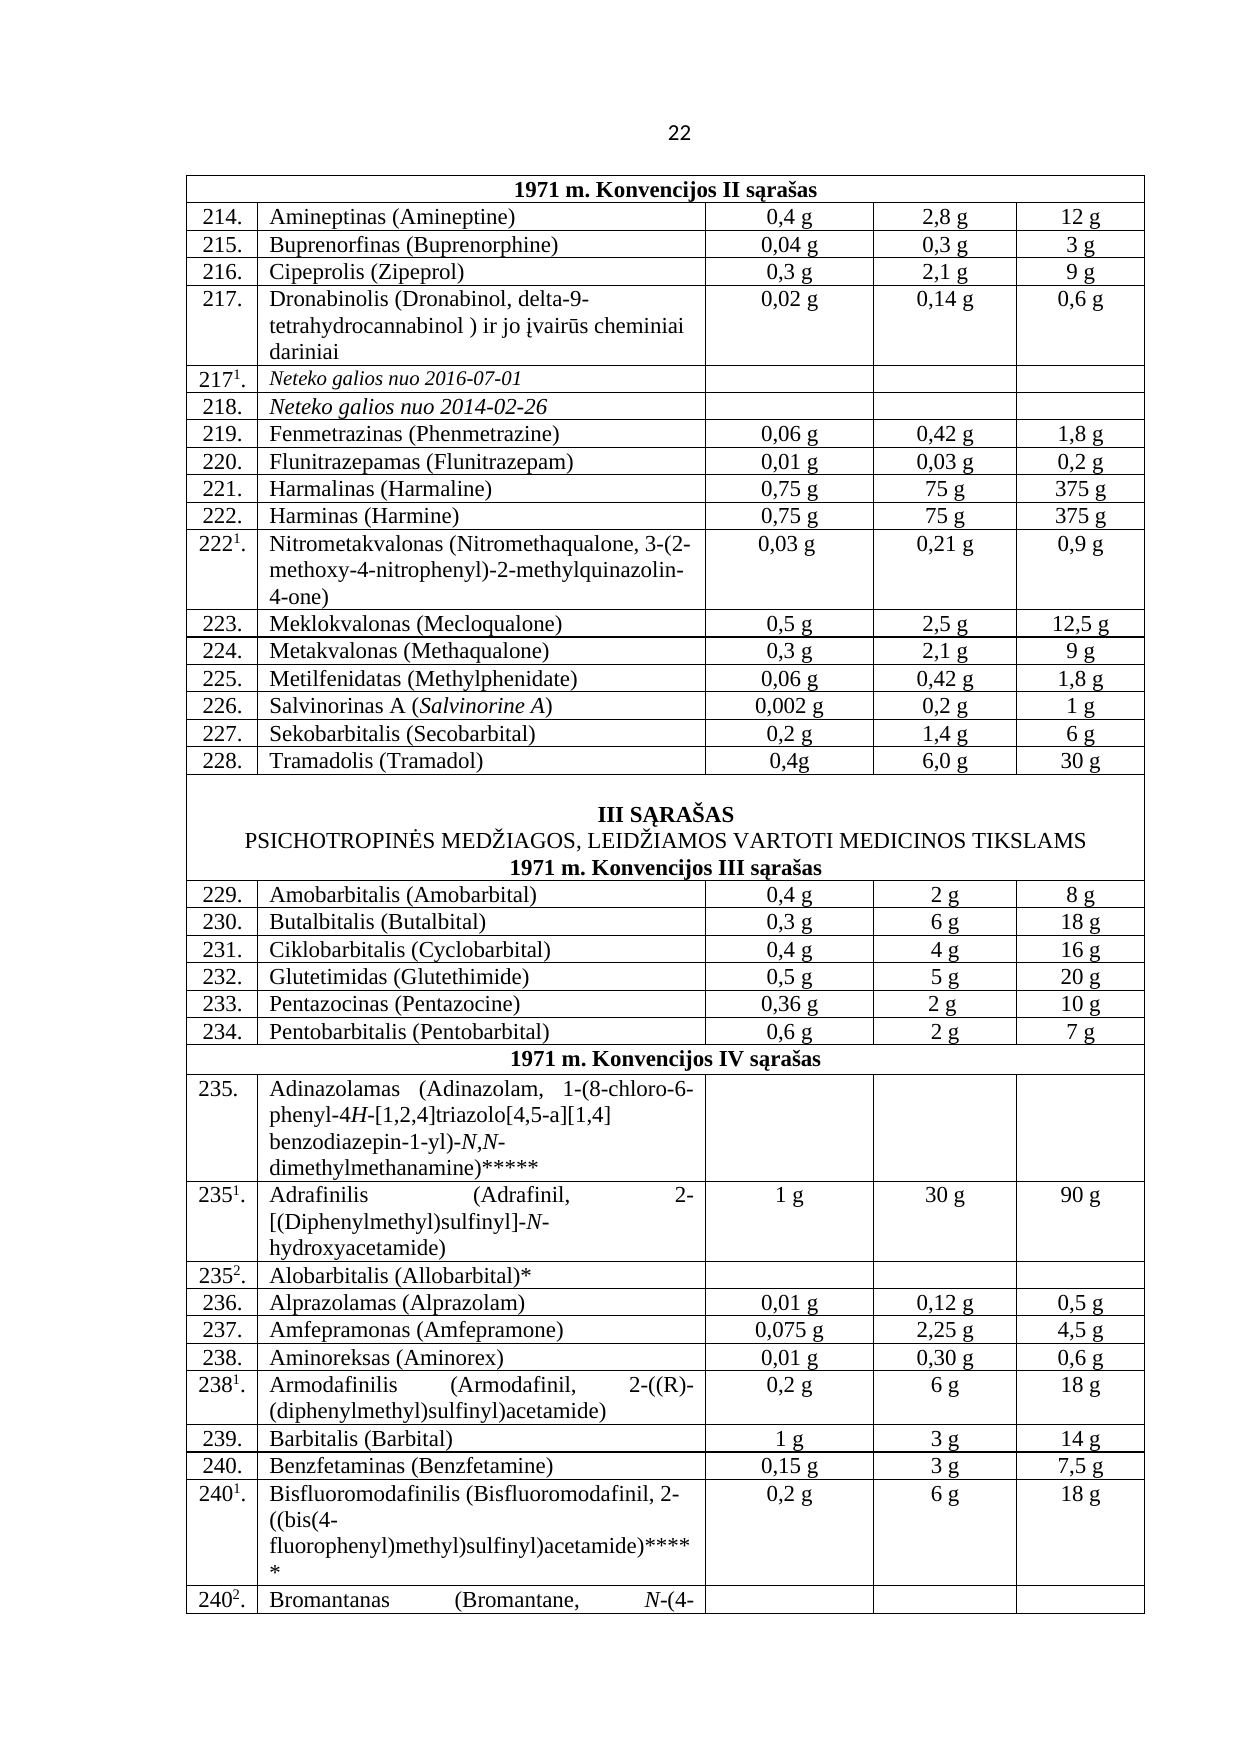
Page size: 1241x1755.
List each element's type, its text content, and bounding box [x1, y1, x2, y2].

table_cell [1145, 1424, 1155, 1451]
table_cell Butalbitalis (Butalbital) [258, 908, 705, 935]
table_cell 236. [187, 1289, 257, 1315]
table_cell 6 g [1017, 720, 1144, 746]
table_cell 215. [187, 231, 257, 257]
table_cell [1145, 202, 1155, 230]
table_cell Armodafinilis (Armodafinil, 2-((R)-(diphenylmethyl)sulfinyl)acetamide) [258, 1371, 705, 1424]
table_cell 20 g [1017, 963, 1144, 989]
table_cell 2,25 g [874, 1316, 1016, 1343]
table_cell 0,2 g [1017, 448, 1144, 474]
table_cell 214. [187, 203, 257, 230]
table_cell 14 g [1017, 1425, 1144, 1451]
table_cell Buprenorfinas (Buprenorphine) [258, 231, 705, 257]
table_cell 0,75 g [706, 503, 873, 529]
table_cell 0,03 g [706, 530, 873, 609]
table_cell 9 g [1017, 638, 1144, 664]
table_cell 0,15 g [706, 1453, 873, 1479]
table_cell 7 g [1017, 1018, 1144, 1044]
table_cell 0,5 g [706, 963, 873, 989]
table_cell 1 g [1017, 692, 1144, 719]
table_cell 1,4 g [874, 720, 1016, 746]
table_cell 240. [187, 1453, 257, 1479]
table_cell 223. [187, 610, 257, 636]
table_cell [1017, 393, 1144, 419]
table_cell 0,01 g [706, 448, 873, 474]
table_cell 6 g [874, 1480, 1016, 1585]
table_cell 227. [187, 720, 257, 746]
table_cell [1145, 719, 1155, 746]
table_cell 0,2 g [706, 1480, 873, 1585]
table_cell 16 g [1017, 936, 1144, 962]
table_cell 375 g [1017, 475, 1144, 502]
table_cell 375 g [1017, 503, 1144, 529]
table_cell Barbitalis (Barbital) [258, 1425, 705, 1451]
table_cell [874, 1586, 1016, 1613]
table_cell Bisfluoromodafinilis (Bisfluoromodafinil, 2-((bis(4-fluorophenyl)methyl)sulfinyl)acetamide)***** [258, 1480, 705, 1585]
table_cell 0,3 g [706, 638, 873, 664]
table_cell Aminoreksas (Aminorex) [258, 1344, 705, 1370]
table_cell 12,5 g [1017, 610, 1144, 636]
table_cell 0,12 g [874, 1289, 1016, 1315]
table_cell [1145, 1017, 1155, 1044]
table_cell Harminas (Harmine) [258, 503, 705, 529]
table_cell 18 g [1017, 1480, 1144, 1585]
table_cell 216. [187, 258, 257, 284]
table_cell [1145, 1370, 1155, 1424]
table_cell [1145, 1044, 1155, 1074]
table_cell [1145, 392, 1155, 419]
table_cell 90 g [1017, 1182, 1144, 1261]
table_cell 6 g [874, 1371, 1016, 1424]
table_cell 2 g [874, 1018, 1016, 1044]
table_cell 0,075 g [706, 1316, 873, 1343]
table_cell [1145, 1479, 1155, 1585]
table_cell 238. [187, 1344, 257, 1370]
table_cell [874, 1075, 1016, 1181]
table_cell 1971 m. Konvencijos II sąrašas [187, 176, 1144, 202]
table_cell 0,75 g [706, 475, 873, 502]
table_cell 219. [187, 420, 257, 447]
table_cell 75 g [874, 475, 1016, 502]
table_cell 0,9 g [1017, 530, 1144, 609]
table_cell [1017, 366, 1144, 392]
table_cell Adinazolamas (Adinazolam, 1-(8-chloro-6-phenyl-4H-[1,2,4]triazolo[4,5-a][1,4] benzodiazepin-1-yl)-N,N-dimethylmethanamine)***** [258, 1075, 705, 1181]
table_cell [1145, 285, 1155, 364]
table_cell [1145, 1288, 1155, 1315]
table_cell [1145, 1074, 1155, 1181]
table_cell 1971 m. Konvencijos IV sąrašas [187, 1045, 1144, 1074]
table_cell 0,5 g [1017, 1289, 1144, 1315]
table_cell [1145, 774, 1155, 880]
table_cell 0,3 g [874, 231, 1016, 257]
table_cell 235. [187, 1075, 257, 1181]
table_cell Amfepramonas (Amfepramone) [258, 1316, 705, 1343]
table_cell Neteko galios nuo 2014-02-26 [258, 393, 705, 419]
table_cell 30 g [1017, 747, 1144, 773]
table_cell 6 g [874, 908, 1016, 935]
table_cell 3 g [1017, 231, 1144, 257]
table_cell [1017, 1075, 1144, 1181]
table_cell [706, 1075, 873, 1181]
table_cell III SĄRAŠAS PSICHOTROPINĖS MEDŽIAGOS, LEIDŽIAMOS VARTOTI MEDICINOS TIKSLAMS 1971 m. Konvencijos III sąrašas [187, 775, 1144, 880]
table_cell 0,04 g [706, 231, 873, 257]
table_cell [1145, 257, 1155, 284]
table_cell 0,2 g [706, 1371, 873, 1424]
table_cell 0,01 g [706, 1344, 873, 1370]
table_cell 0,2 g [706, 720, 873, 746]
table_cell 226. [187, 692, 257, 719]
table_cell [1145, 1315, 1155, 1343]
table_cell [1145, 447, 1155, 474]
table_cell 30 g [874, 1182, 1016, 1261]
table_cell 9 g [1017, 258, 1144, 284]
table_cell 234. [187, 1018, 257, 1044]
table_cell 2401. [187, 1480, 257, 1585]
table_cell 2,1 g [874, 258, 1016, 284]
table_cell 228. [187, 747, 257, 773]
table_cell Bromantanas (Bromantane, N-(4- [258, 1586, 705, 1613]
table_cell 6,0 g [874, 747, 1016, 773]
table_cell Benzfetaminas (Benzfetamine) [258, 1453, 705, 1479]
table_cell 0,3 g [706, 908, 873, 935]
table_cell 0,42 g [874, 665, 1016, 691]
table_cell 222. [187, 503, 257, 529]
table_cell 18 g [1017, 908, 1144, 935]
table_cell Metakvalonas (Methaqualone) [258, 638, 705, 664]
table_cell [1145, 1343, 1155, 1370]
table_cell 232. [187, 963, 257, 989]
table_cell 0,36 g [706, 991, 873, 1017]
table_cell 0,6 g [1017, 1344, 1144, 1370]
table_cell 239. [187, 1425, 257, 1451]
table_cell Salvinorinas A (Salvinorine A) [258, 692, 705, 719]
table_cell [1145, 664, 1155, 691]
table_cell 2,5 g [874, 610, 1016, 636]
table_cell 230. [187, 908, 257, 935]
table_cell Fenmetrazinas (Phenmetrazine) [258, 420, 705, 447]
table_cell [706, 1586, 873, 1613]
table_cell 0,002 g [706, 692, 873, 719]
table_cell Cipeprolis (Zipeprol) [258, 258, 705, 284]
table_cell 0,02 g [706, 286, 873, 364]
table_cell 0,30 g [874, 1344, 1016, 1370]
table_cell 0,06 g [706, 420, 873, 447]
table_cell Harmalinas (Harmaline) [258, 475, 705, 502]
table_cell 231. [187, 936, 257, 962]
table_cell Meklokvalonas (Mecloqualone) [258, 610, 705, 636]
table_cell 0,5 g [706, 610, 873, 636]
table_cell [1145, 636, 1155, 664]
table_cell 0,01 g [706, 1289, 873, 1315]
table_cell [1145, 691, 1155, 719]
table_cell 2171. [187, 366, 257, 392]
table_cell 5 g [874, 963, 1016, 989]
table_cell 0,06 g [706, 665, 873, 691]
table_cell 2381. [187, 1371, 257, 1424]
table_cell 0,42 g [874, 420, 1016, 447]
table_cell Amineptinas (Amineptine) [258, 203, 705, 230]
table_cell 0,6 g [706, 1018, 873, 1044]
table_cell [1145, 230, 1155, 257]
table_cell [1145, 935, 1155, 962]
table_cell 1,8 g [1017, 665, 1144, 691]
table_cell Amobarbitalis (Amobarbital) [258, 881, 705, 907]
table_cell [706, 366, 873, 392]
table_cell [706, 393, 873, 419]
table_cell 0,03 g [874, 448, 1016, 474]
table_cell [1145, 502, 1155, 529]
table_cell 4,5 g [1017, 1316, 1144, 1343]
table_cell 18 g [1017, 1371, 1144, 1424]
table_cell [1145, 1585, 1155, 1613]
table_cell [1017, 1586, 1144, 1613]
table_cell 0,21 g [874, 530, 1016, 609]
table_cell 2 g [874, 881, 1016, 907]
table_cell [1145, 746, 1155, 773]
table_cell 2,1 g [874, 638, 1016, 664]
table_cell 1 g [706, 1425, 873, 1451]
table_cell 2352. [187, 1262, 257, 1288]
table_cell [1145, 1181, 1155, 1261]
table_cell 3 g [874, 1425, 1016, 1451]
table_cell 7,5 g [1017, 1453, 1144, 1479]
table_cell Flunitrazepamas (Flunitrazepam) [258, 448, 705, 474]
table_cell [1145, 175, 1155, 202]
table_cell Dronabinolis (Dronabinol, delta-9-tetrahydrocannabinol ) ir jo įvairūs cheminiai dariniai [258, 286, 705, 364]
table_cell 0,3 g [706, 258, 873, 284]
table_cell [1145, 529, 1155, 609]
table_cell 0,6 g [1017, 286, 1144, 364]
table_cell [874, 393, 1016, 419]
table_cell 2221. [187, 530, 257, 609]
table_cell 218. [187, 393, 257, 419]
table_cell [706, 1262, 873, 1288]
table_cell [1145, 880, 1155, 907]
table_cell Alprazolamas (Alprazolam) [258, 1289, 705, 1315]
table_cell 3 g [874, 1453, 1016, 1479]
table_cell 2402. [187, 1586, 257, 1613]
table_cell 0,14 g [874, 286, 1016, 364]
table_cell 229. [187, 881, 257, 907]
table_cell 233. [187, 991, 257, 1017]
table_cell 2 g [874, 991, 1016, 1017]
table_cell [1145, 474, 1155, 502]
table_cell 4 g [874, 936, 1016, 962]
table_cell Neteko galios nuo 2016-07-01 [258, 366, 705, 392]
table_cell 1,8 g [1017, 420, 1144, 447]
table_cell [1145, 609, 1155, 636]
table_cell [1017, 1262, 1144, 1288]
table_cell [1145, 419, 1155, 447]
table_cell [1145, 990, 1155, 1017]
table_cell 10 g [1017, 991, 1144, 1017]
table_cell [1145, 365, 1155, 392]
table_cell Tramadolis (Tramadol) [258, 747, 705, 773]
table_cell 220. [187, 448, 257, 474]
table_cell Pentazocinas (Pentazocine) [258, 991, 705, 1017]
table_cell [1145, 962, 1155, 989]
table_cell [1145, 1261, 1155, 1288]
table_cell 237. [187, 1316, 257, 1343]
table_cell 0,4g [706, 747, 873, 773]
table_cell 224. [187, 638, 257, 664]
table_cell 221. [187, 475, 257, 502]
table_cell 2351. [187, 1182, 257, 1261]
table_cell Glutetimidas (Glutethimide) [258, 963, 705, 989]
table_cell 12 g [1017, 203, 1144, 230]
table_cell 0,2 g [874, 692, 1016, 719]
table_cell [1145, 907, 1155, 935]
table_cell Nitrometakvalonas (Nitromethaqualone, 3-(2-methoxy-4-nitrophenyl)-2-methylquinazolin-4-one) [258, 530, 705, 609]
table_cell 1 g [706, 1182, 873, 1261]
table_cell 0,4 g [706, 936, 873, 962]
table_cell 75 g [874, 503, 1016, 529]
table_cell 2,8 g [874, 203, 1016, 230]
table_cell Metilfenidatas (Methylphenidate) [258, 665, 705, 691]
table_cell [1145, 1451, 1155, 1479]
table_cell Pentobarbitalis (Pentobarbital) [258, 1018, 705, 1044]
table_cell [874, 366, 1016, 392]
table_cell 8 g [1017, 881, 1144, 907]
table_cell 0,4 g [706, 881, 873, 907]
table_cell [874, 1262, 1016, 1288]
table_cell Ciklobarbitalis (Cyclobarbital) [258, 936, 705, 962]
table_cell Alobarbitalis (Allobarbital)* [258, 1262, 705, 1288]
table_cell Adrafinilis (Adrafinil, 2-[(Diphenylmethyl)sulfinyl]-N-hydroxyacetamide) [258, 1182, 705, 1261]
table_cell 0,4 g [706, 203, 873, 230]
table_cell 217. [187, 286, 257, 364]
table_cell Sekobarbitalis (Secobarbital) [258, 720, 705, 746]
table_cell 225. [187, 665, 257, 691]
